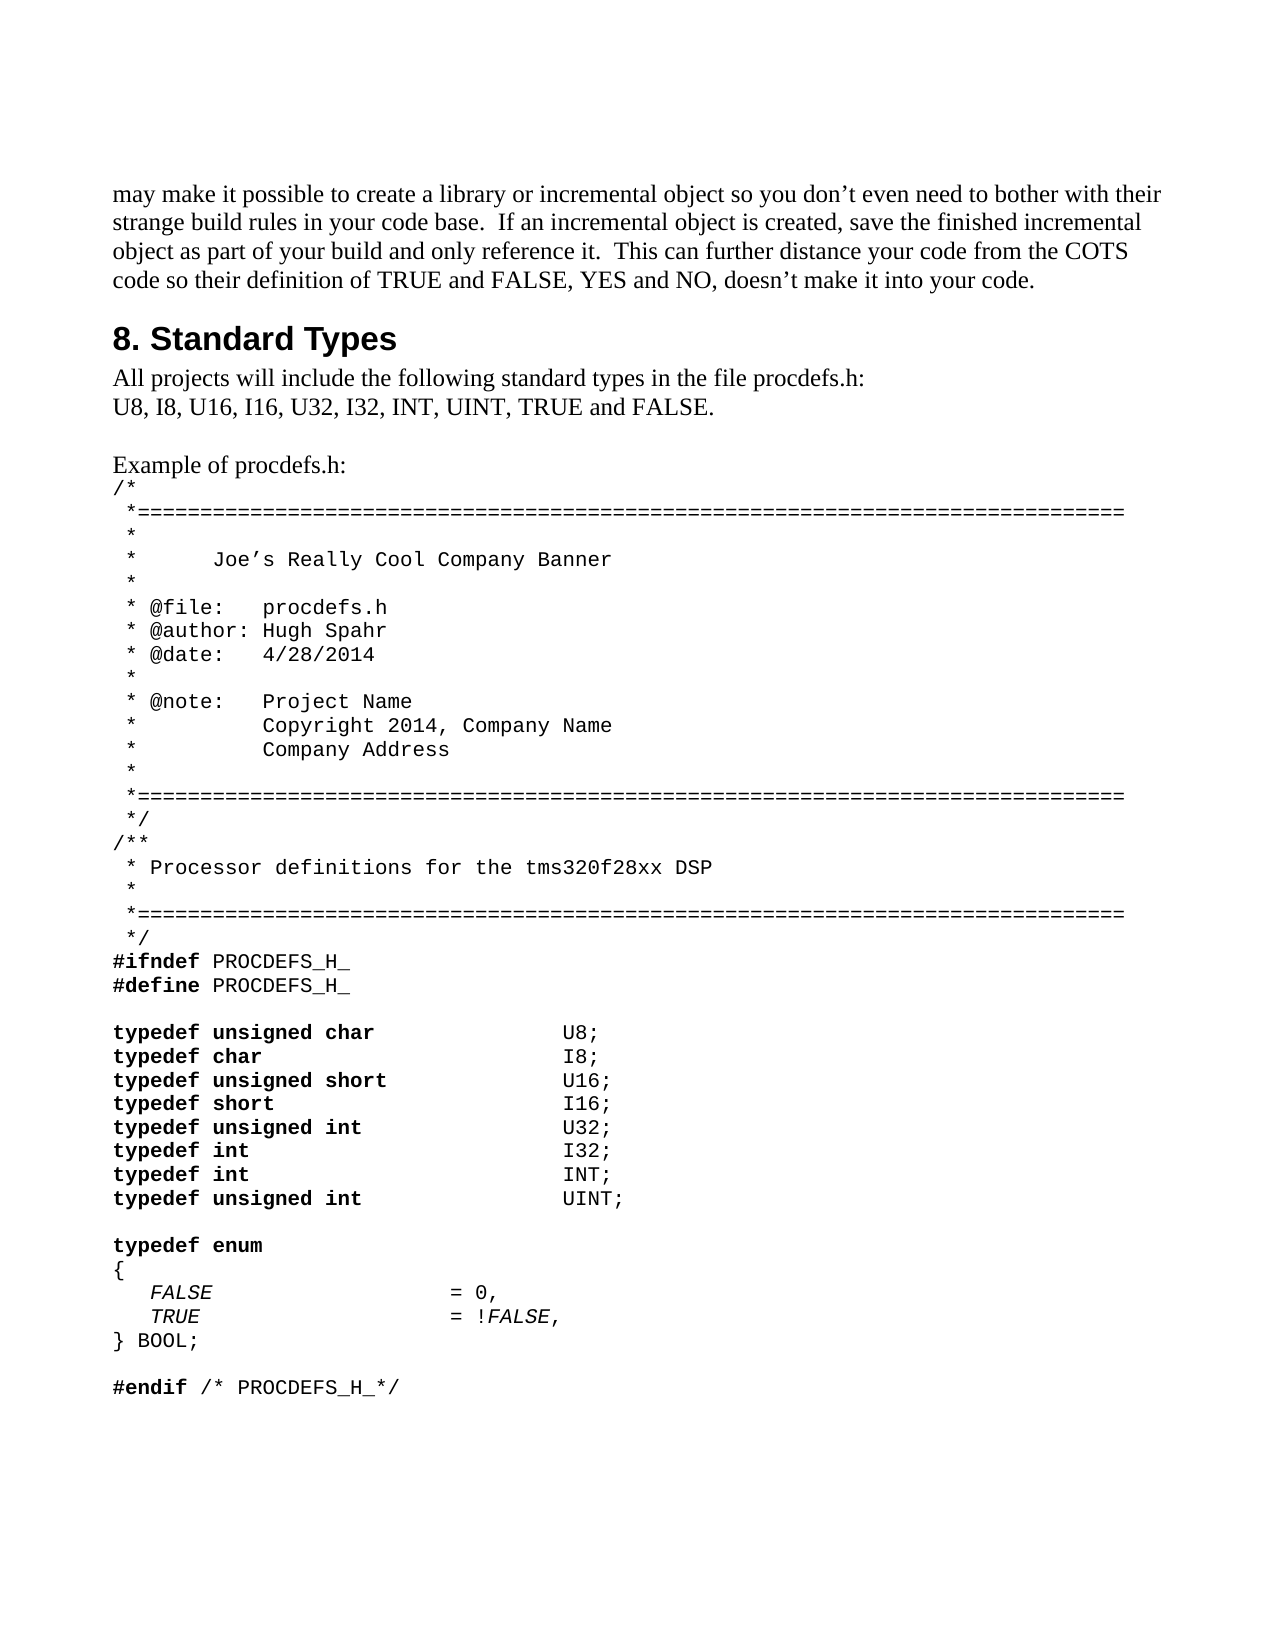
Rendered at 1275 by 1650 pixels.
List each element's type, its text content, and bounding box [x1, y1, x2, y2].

text typedef unsigned char U8; [112, 1022, 1162, 1046]
text All projects will include the following standard types in the file procdefs.h: [112, 363, 1162, 392]
text * Copyright 2014, Company Name [112, 715, 1162, 738]
text * Company Address [112, 738, 1162, 762]
text * Joe’s Really Cool Company Banner [112, 549, 1162, 573]
text typedef unsigned int U32; [112, 1117, 1162, 1141]
text * [112, 526, 1162, 549]
text Example of procdefs.h: [112, 450, 1162, 478]
text typedef unsigned int UINT; [112, 1188, 1162, 1211]
text typedef short I16; [112, 1093, 1162, 1117]
text */ [112, 809, 1162, 833]
text typedef int I32; [112, 1141, 1162, 1164]
text * [112, 668, 1162, 691]
text * Processor definitions for the tms320f28xx DSP [112, 857, 1162, 880]
text * [112, 573, 1162, 597]
text typedef int INT; [112, 1164, 1162, 1188]
text #ifndef PROCDEFS_H_ [112, 951, 1162, 975]
text * @file: procdefs.h [112, 597, 1162, 620]
text */ [112, 928, 1162, 951]
text *=============================================================================== [112, 786, 1162, 809]
text * [112, 762, 1162, 786]
text * @note: Project Name [112, 691, 1162, 715]
text #define PROCDEFS_H_ [112, 975, 1162, 999]
text /* [112, 478, 1162, 502]
text TRUE = !FALSE, [112, 1306, 1162, 1330]
text *=============================================================================== [112, 502, 1162, 526]
text #endif /* PROCDEFS_H_*/ [112, 1377, 1162, 1401]
text { [112, 1259, 1162, 1282]
text typedef enum [112, 1235, 1162, 1259]
text *=============================================================================== [112, 904, 1162, 928]
text /** [112, 833, 1162, 857]
subtitle Standard Types [112, 319, 1162, 357]
text * @date: 4/28/2014 [112, 644, 1162, 668]
text typedef unsigned short U16; [112, 1069, 1162, 1093]
text } BOOL; [112, 1330, 1162, 1353]
text typedef char I8; [112, 1046, 1162, 1069]
text FALSE = 0, [112, 1282, 1162, 1306]
text U8, I8, U16, I16, U32, I32, INT, UINT, TRUE and FALSE. [112, 392, 1162, 421]
text * [112, 880, 1162, 904]
text * @author: Hugh Spahr [112, 620, 1162, 644]
text may make it possible to create a library or incremental object so you don’t even need to bother with their strange build rules in your code base. If an incremental object is created, save the finished incremental object as part of your build and only reference it. This can further distance your code from the COTS code so their definition of TRUE and FALSE, YES and NO, doesn’t make it into your code. [112, 179, 1162, 294]
